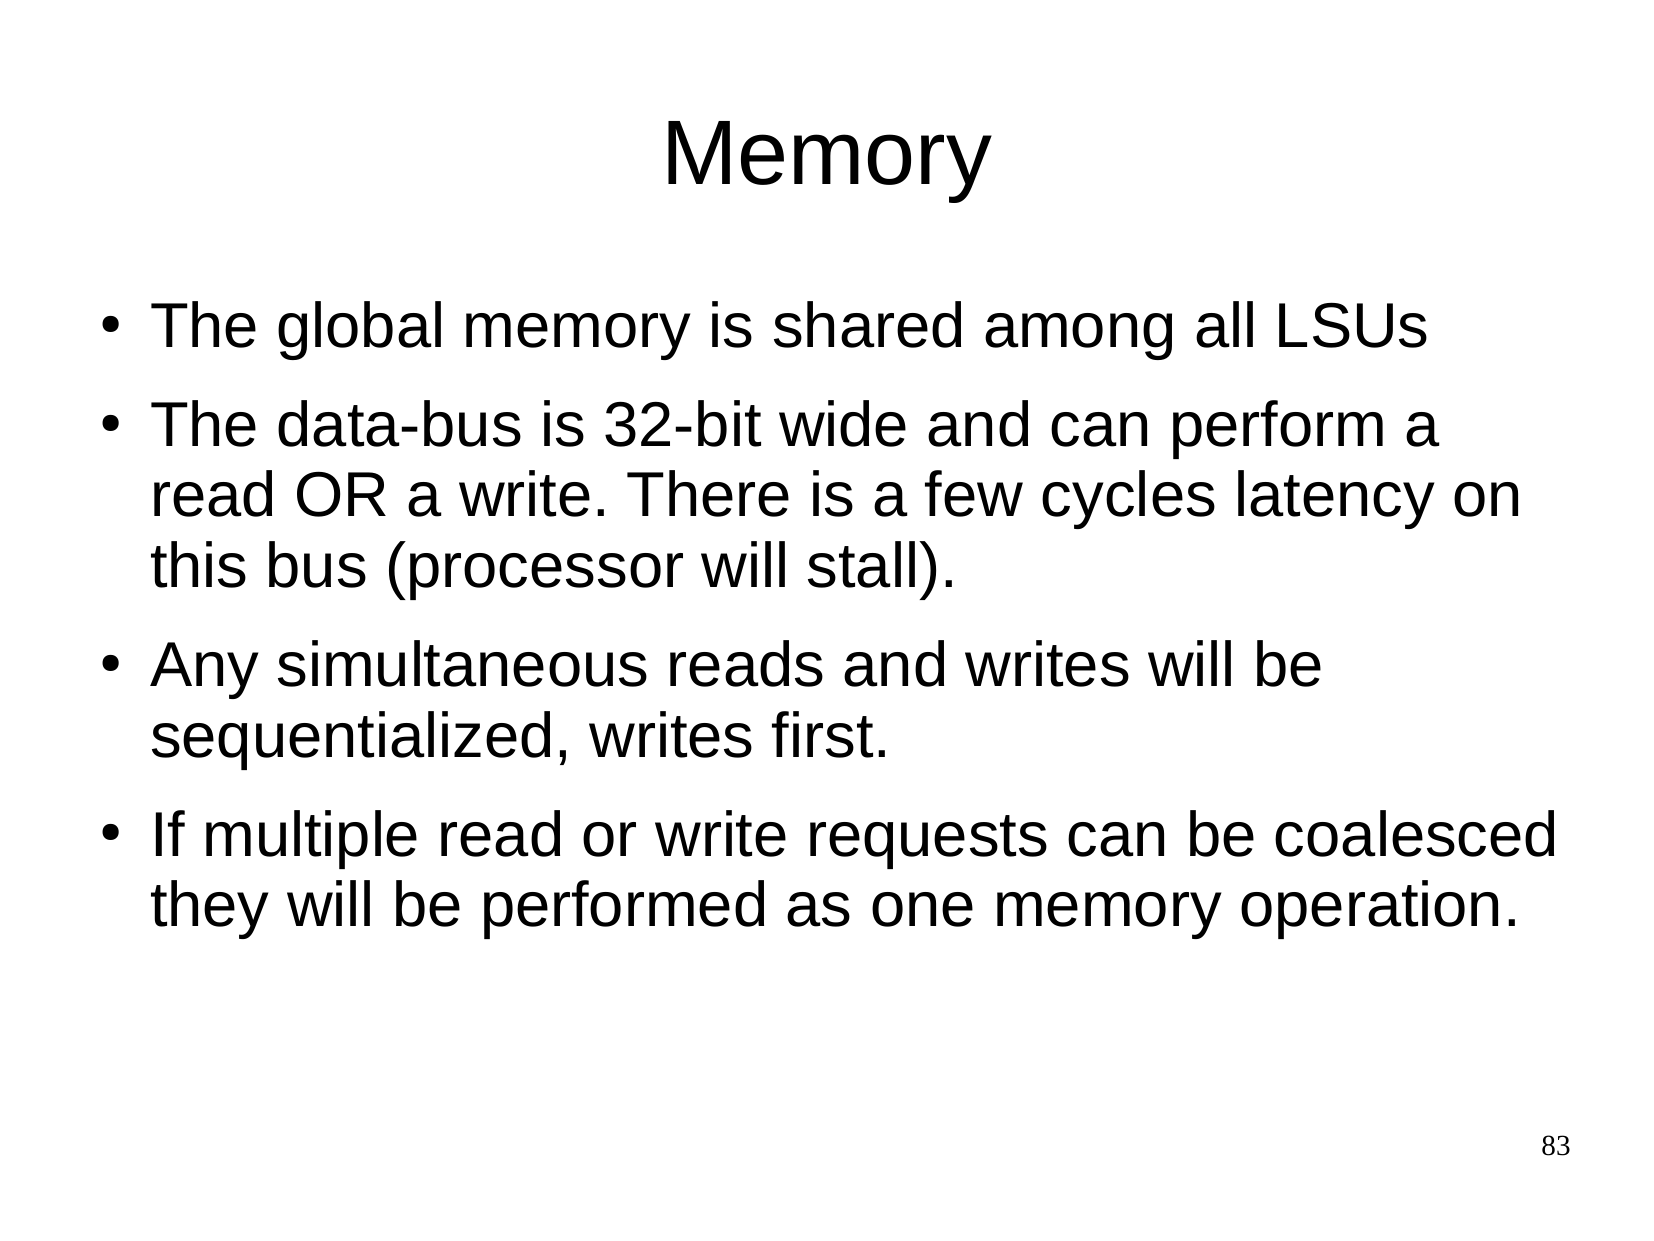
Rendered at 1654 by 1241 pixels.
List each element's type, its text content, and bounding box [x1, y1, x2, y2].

list The global memory is shared among all LSUs The data-bus is 32-bit wide and can perform a read OR a write. There is a few cycles latency on this bus (processor will stall). Any simultaneous reads and writes will be sequentialized, writes first. If multiple read or write requests can be coalesced they will be performed as one memory operation. [82, 290, 1571, 1010]
title Memory [82, 49, 1571, 257]
